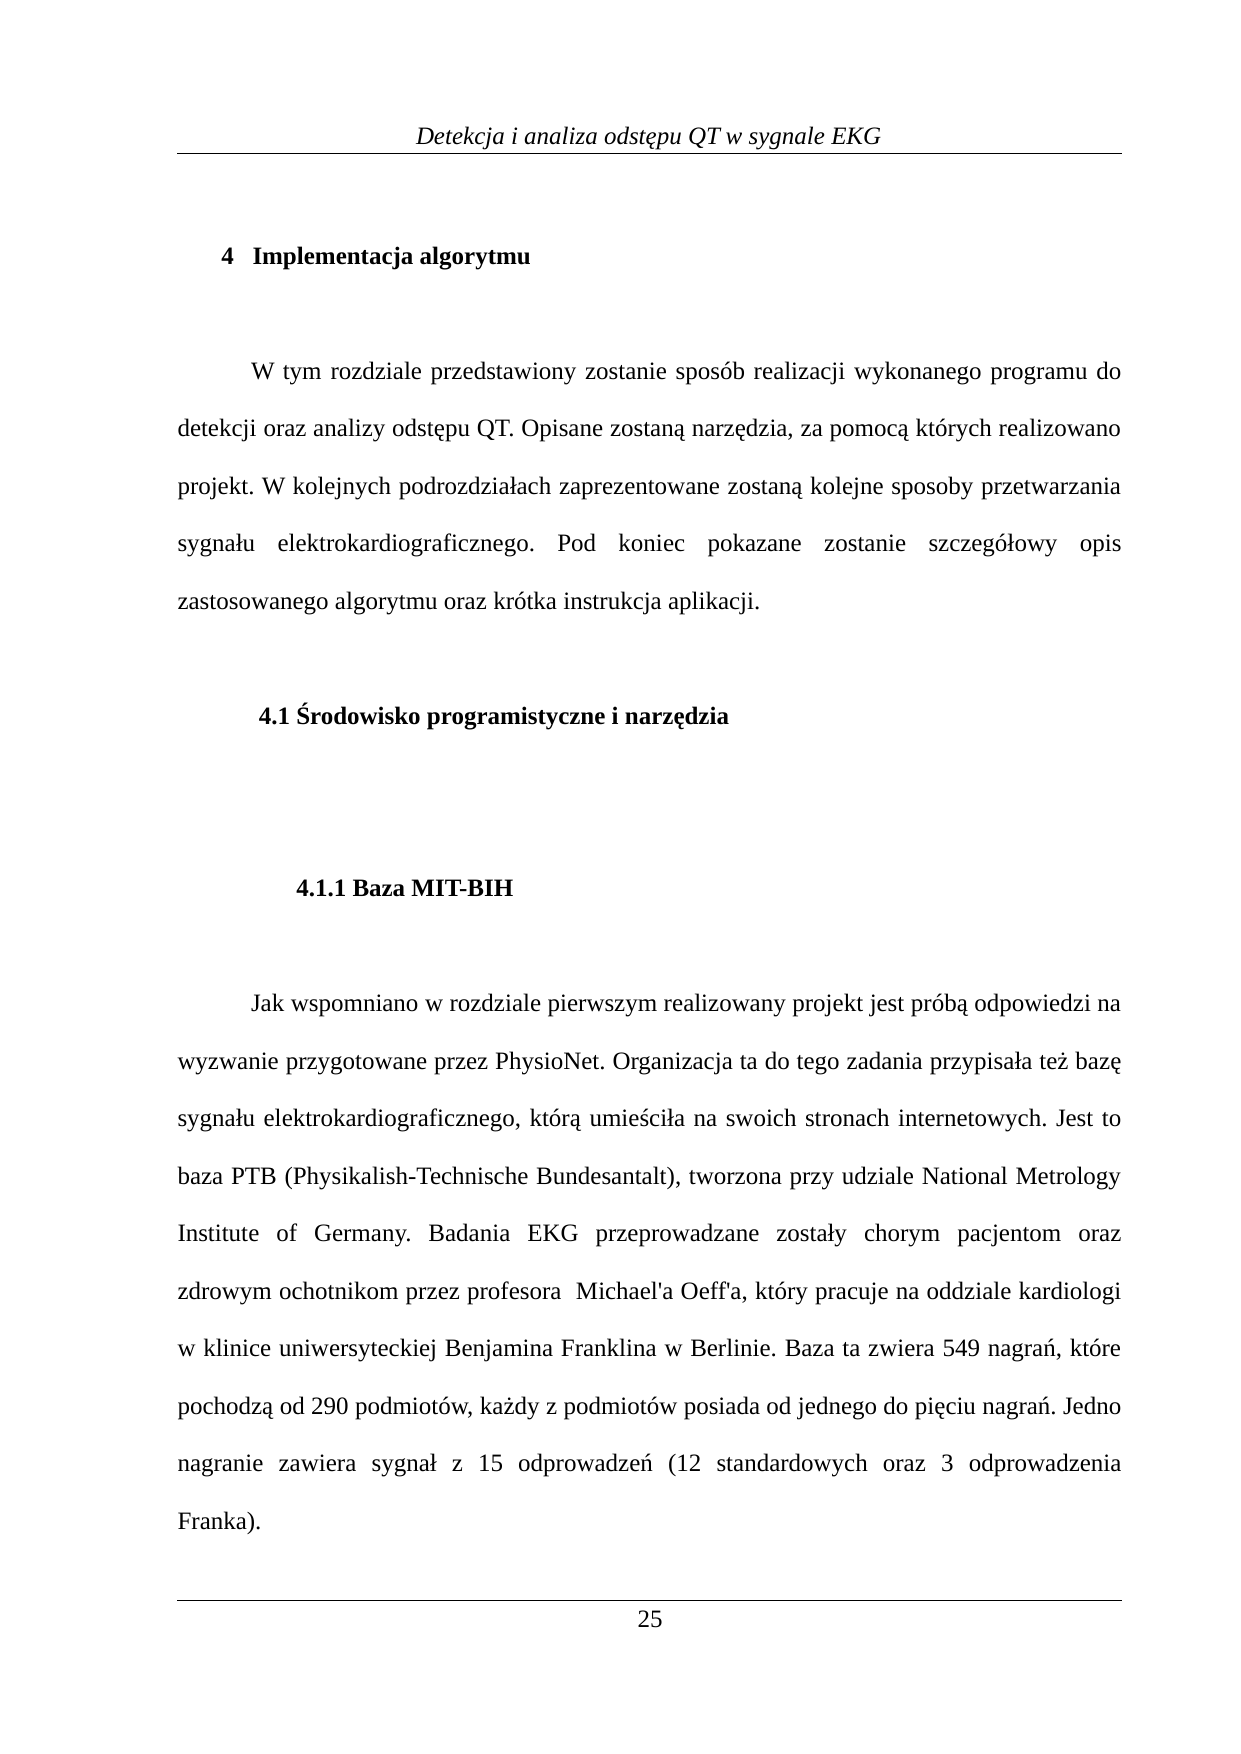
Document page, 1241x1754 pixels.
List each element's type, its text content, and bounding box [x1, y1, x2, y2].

list Baza MIT-BIH [290, 859, 1122, 902]
text W tym rozdziale przedstawiony zostanie sposób realizacji wykonanego programu do detekcji oraz analizy odstępu QT. Opisane zostaną narzędzia, za pomocą których realizowano projekt. W kolejnych podrozdziałach zaprezentowane zostaną kolejne sposoby przetwarzania sygnału elektrokardiograficznego. Pod koniec pokazane zostanie szczegółowy opis zastosowanego algorytmu oraz krótka instrukcja aplikacji. [177, 341, 1122, 614]
text Jak wspomniano w rozdziale pierwszym realizowany projekt jest próbą odpowiedzi na wyzwanie przygotowane przez PhysioNet. Organizacja ta do tego zadania przypisała też bazę sygnału elektrokardiograficznego, którą umieściła na swoich stronach internetowych. Jest to baza PTB (Physikalish-Technische Bundesantalt), tworzona przy udziale National Metrology Institute of Germany. Badania EKG przeprowadzane zostały chorym pacjentom oraz zdrowym ochotnikom przez profesora Michael'a Oeff'a, który pracuje na oddziale kardiologi w klinice uniwersyteckiej Benjamina Franklina w Berlinie. Baza ta zwiera 549 nagrań, które pochodzą od 290 podmiotów, każdy z podmiotów posiada od jednego do pięciu nagrań. Jedno nagranie zawiera sygnał z 15 odprowadzeń (12 standardowych oraz 3 odprowadzenia Franka). [177, 974, 1122, 1534]
list Implementacja algorytmu [215, 226, 1122, 269]
list Środowisko programistyczne i narzędzia [252, 686, 1122, 729]
